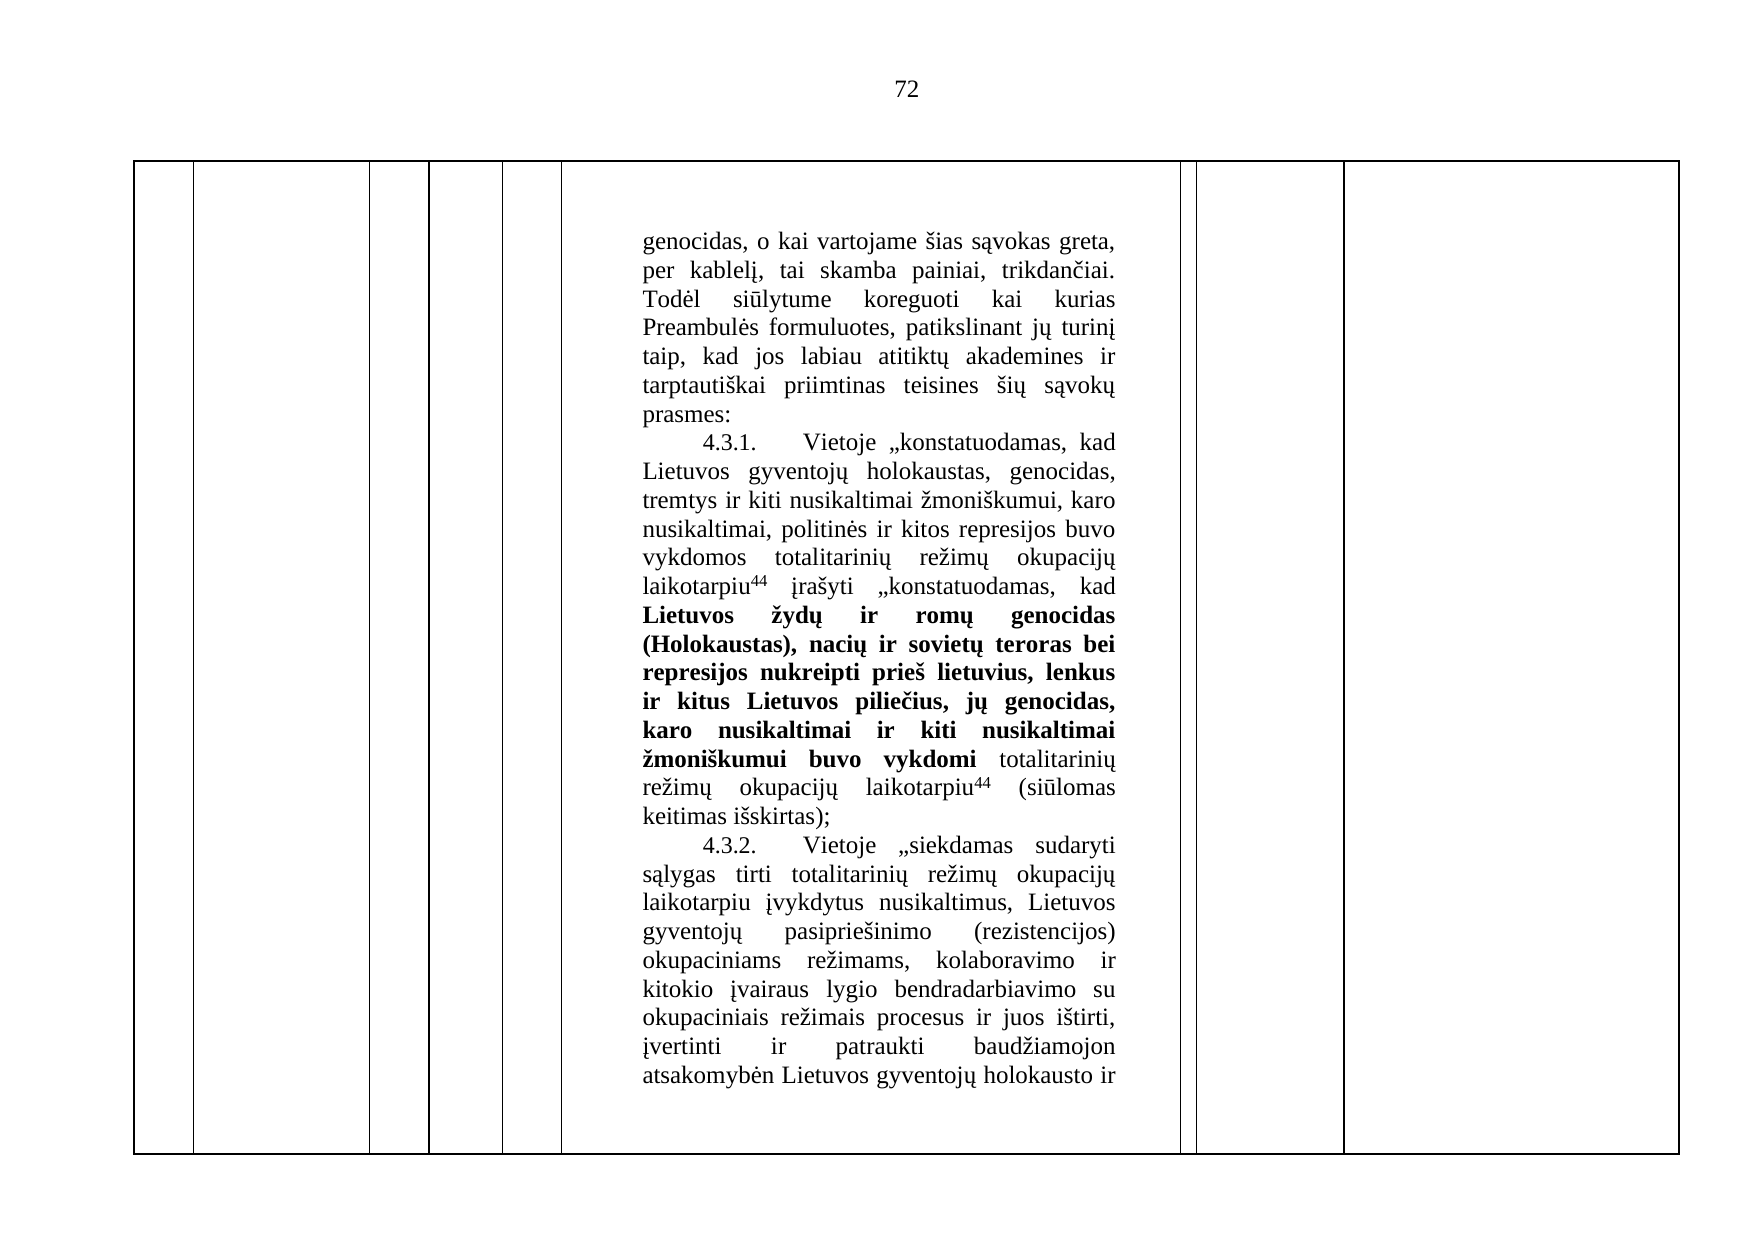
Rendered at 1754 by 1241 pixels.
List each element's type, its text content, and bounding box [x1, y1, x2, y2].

table_cell [194, 162, 369, 1153]
table_cell [370, 162, 428, 1153]
table_cell [135, 162, 193, 1153]
table_cell [430, 162, 502, 1153]
table_cell [1345, 162, 1678, 1153]
table_cell genocidas, o kai vartojame šias sąvokas greta, per kablelį, tai skamba painiai, trikdančiai. Todėl siūlytume koreguoti kai kurias Preambulės formuluotes, patikslinant jų turinį taip, kad jos labiau atitiktų akademines ir tarptautiškai priimtinas teisines šių sąvokų prasmes: Vietoje „konstatuodamas, kad Lietuvos gyventojų holokaustas, genocidas, tremtys ir kiti nusikaltimai žmoniškumui, karo nusikaltimai, politinės ir kitos represijos buvo vykdomos totalitarinių režimų okupacijų laikotarpiu44 įrašyti „konstatuodamas, kad Lietuvos žydų ir romų genocidas (Holokaustas), nacių ir sovietų teroras bei represijos nukreipti prieš lietuvius, lenkus ir kitus Lietuvos piliečius, jų genocidas, karo nusikaltimai ir kiti nusikaltimai žmoniškumui buvo vykdomi totalitarinių režimų okupacijų laikotarpiu44 (siūlomas keitimas išskirtas); Vietoje „siekdamas sudaryti sąlygas tirti totalitarinių režimų okupacijų laikotarpiu įvykdytus nusikaltimus, Lietuvos gyventojų pasipriešinimo (rezistencijos) okupaciniams režimams, kolaboravimo ir kitokio įvairaus lygio bendradarbiavimo su okupaciniais režimais procesus ir juos ištirti, įvertinti ir patraukti baudžiamojon atsakomybėn Lietuvos gyventojų holokausto ir [562, 162, 1180, 1153]
table_cell [503, 162, 561, 1153]
table_cell [1197, 162, 1343, 1153]
